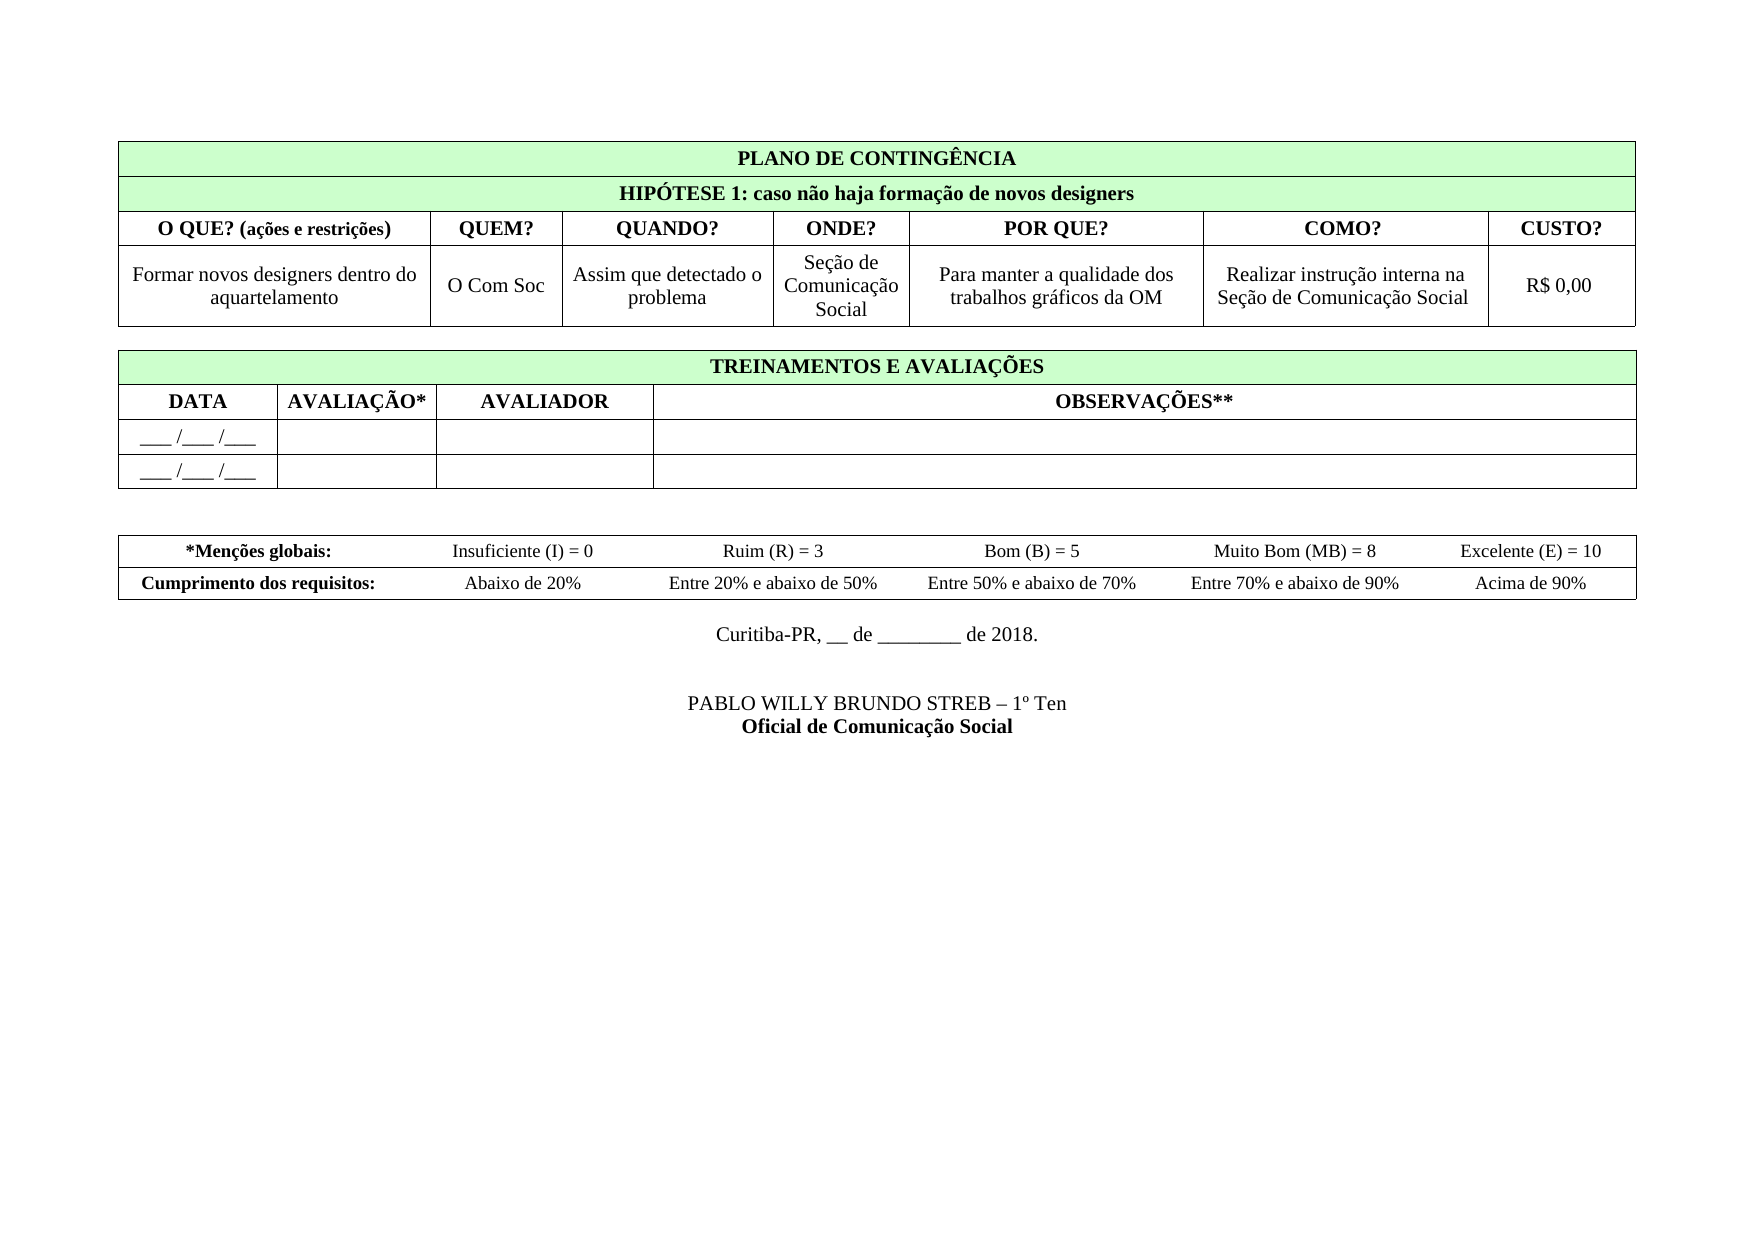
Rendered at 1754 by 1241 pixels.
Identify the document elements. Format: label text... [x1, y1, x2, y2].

table_cell Abaixo de 20% [399, 568, 647, 599]
table_cell Seção de Comunicação Social [774, 246, 909, 326]
table_cell Entre 20% e abaixo de 50% [647, 568, 899, 599]
table_cell CUSTO? [1489, 212, 1635, 245]
text Curitiba-PR, __ de ________ de 2018. [118, 622, 1636, 646]
table_cell COMO? [1204, 212, 1488, 245]
table_header *Menções globais: [119, 536, 399, 567]
table_cell QUEM? [431, 212, 562, 245]
text Oficial de Comunicação Social [118, 715, 1636, 738]
table_cell Entre 70% e abaixo de 90% [1164, 568, 1426, 599]
table_cell O Com Soc [431, 246, 562, 326]
table_cell [437, 420, 653, 453]
table_cell [654, 455, 1636, 488]
table_cell ___ /___ /___ [119, 420, 277, 453]
table_cell ___ /___ /___ [119, 455, 277, 488]
table_header Bom (B) = 5 [900, 536, 1164, 567]
table_cell [437, 455, 653, 488]
table_header Excelente (E) = 10 [1426, 536, 1636, 567]
table_cell AVALIAÇÃO* [278, 385, 436, 419]
table_header Ruim (R) = 3 [647, 536, 899, 567]
table_cell DATA [119, 385, 277, 419]
table_cell OBSERVAÇÕES** [654, 385, 1636, 419]
table_header Muito Bom (MB) = 8 [1164, 536, 1426, 567]
table_cell HIPÓTESE 1: caso não haja formação de novos designers [119, 177, 1635, 211]
table_cell Acima de 90% [1426, 568, 1636, 599]
table_cell O QUE? (ações e restrições) [119, 212, 430, 245]
table_cell POR QUE? [910, 212, 1203, 245]
table_cell [278, 420, 436, 453]
table_cell Para manter a qualidade dos trabalhos gráficos da OM [910, 246, 1203, 326]
text PABLO WILLY BRUNDO STREB – 1º Ten [118, 692, 1636, 715]
table_cell R$ 0,00 [1489, 246, 1635, 326]
table_cell AVALIADOR [437, 385, 653, 419]
table_cell Cumprimento dos requisitos: [119, 568, 399, 599]
table_header PLANO DE CONTINGÊNCIA [119, 142, 1635, 176]
table_cell Entre 50% e abaixo de 70% [900, 568, 1164, 599]
table_cell Realizar instrução interna na Seção de Comunicação Social [1204, 246, 1488, 326]
table_cell Assim que detectado o problema [563, 246, 773, 326]
table_cell ONDE? [774, 212, 909, 245]
table_cell Formar novos designers dentro do aquartelamento [119, 246, 430, 326]
table_cell [278, 455, 436, 488]
table_header TREINAMENTOS E AVALIAÇÕES [119, 351, 1636, 384]
table_cell [654, 420, 1636, 453]
table_cell QUANDO? [563, 212, 773, 245]
table_header Insuficiente (I) = 0 [399, 536, 647, 567]
